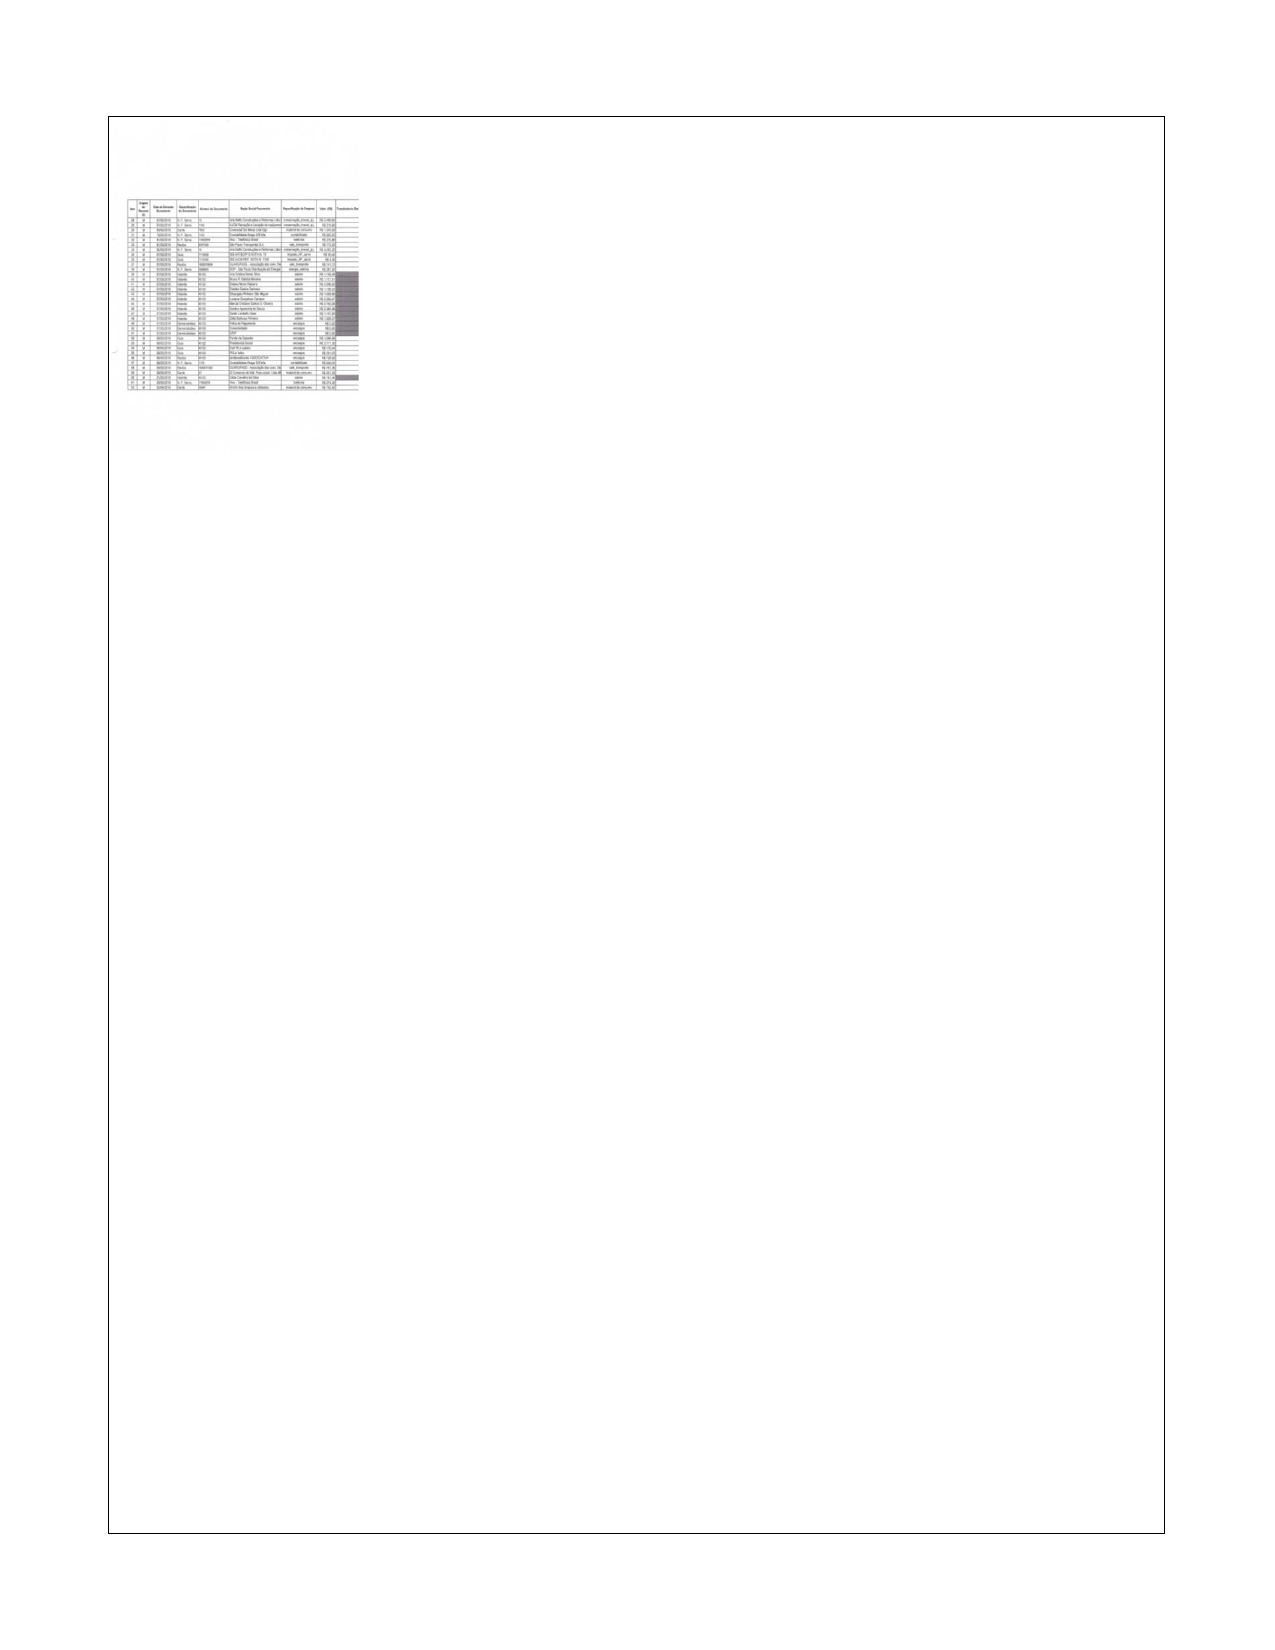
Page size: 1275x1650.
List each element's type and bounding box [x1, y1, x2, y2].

picture [109, 117, 1164, 1533]
